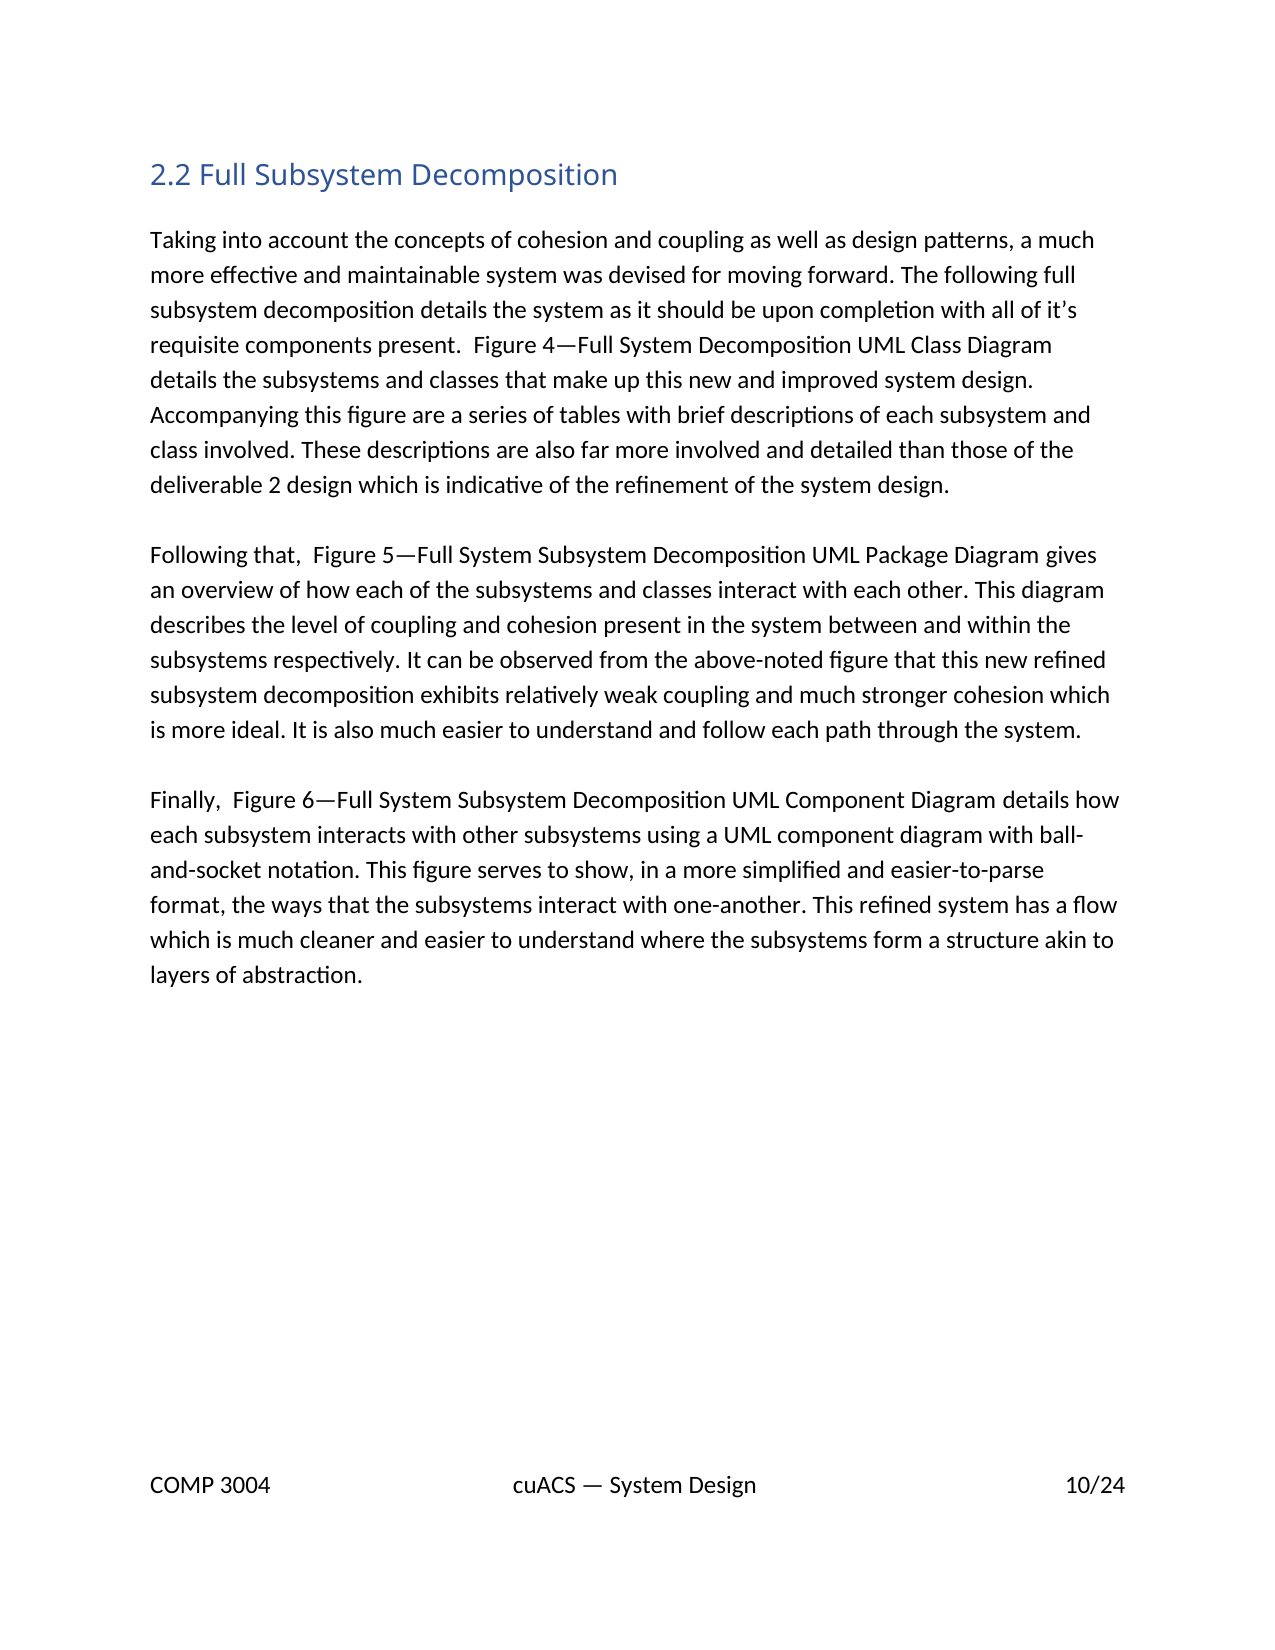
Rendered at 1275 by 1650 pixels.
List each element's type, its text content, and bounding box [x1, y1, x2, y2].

text Following that, Figure 5—Full System Subsystem Decomposition UML Package Diagram gives an overview of how each of the subsystems and classes interact with each other. This diagram describes the level of coupling and cohesion present in the system between and within the subsystems respectively. It can be observed from the above-noted figure that this new refined subsystem decomposition exhibits relatively weak coupling and much stronger cohesion which is more ideal. It is also much easier to understand and follow each path through the system. [150, 539, 1125, 745]
subtitle 2.2 Full Subsystem Decomposition [150, 154, 1125, 194]
text Taking into account the concepts of cohesion and coupling as well as design patterns, a much more effective and maintainable system was devised for moving forward. The following full subsystem decomposition details the system as it should be upon completion with all of it’s requisite components present. Figure 4—Full System Decomposition UML Class Diagram details the subsystems and classes that make up this new and improved system design. Accompanying this figure are a series of tables with brief descriptions of each subsystem and class involved. These descriptions are also far more involved and detailed than those of the deliverable 2 design which is indicative of the refinement of the system design. [150, 224, 1125, 500]
text Finally, Figure 6—Full System Subsystem Decomposition UML Component Diagram details how each subsystem interacts with other subsystems using a UML component diagram with ball-and-socket notation. This figure serves to show, in a more simplified and easier-to-parse format, the ways that the subsystems interact with one-another. This refined system has a flow which is much cleaner and easier to understand where the subsystems form a structure akin to layers of abstraction. [150, 784, 1125, 990]
